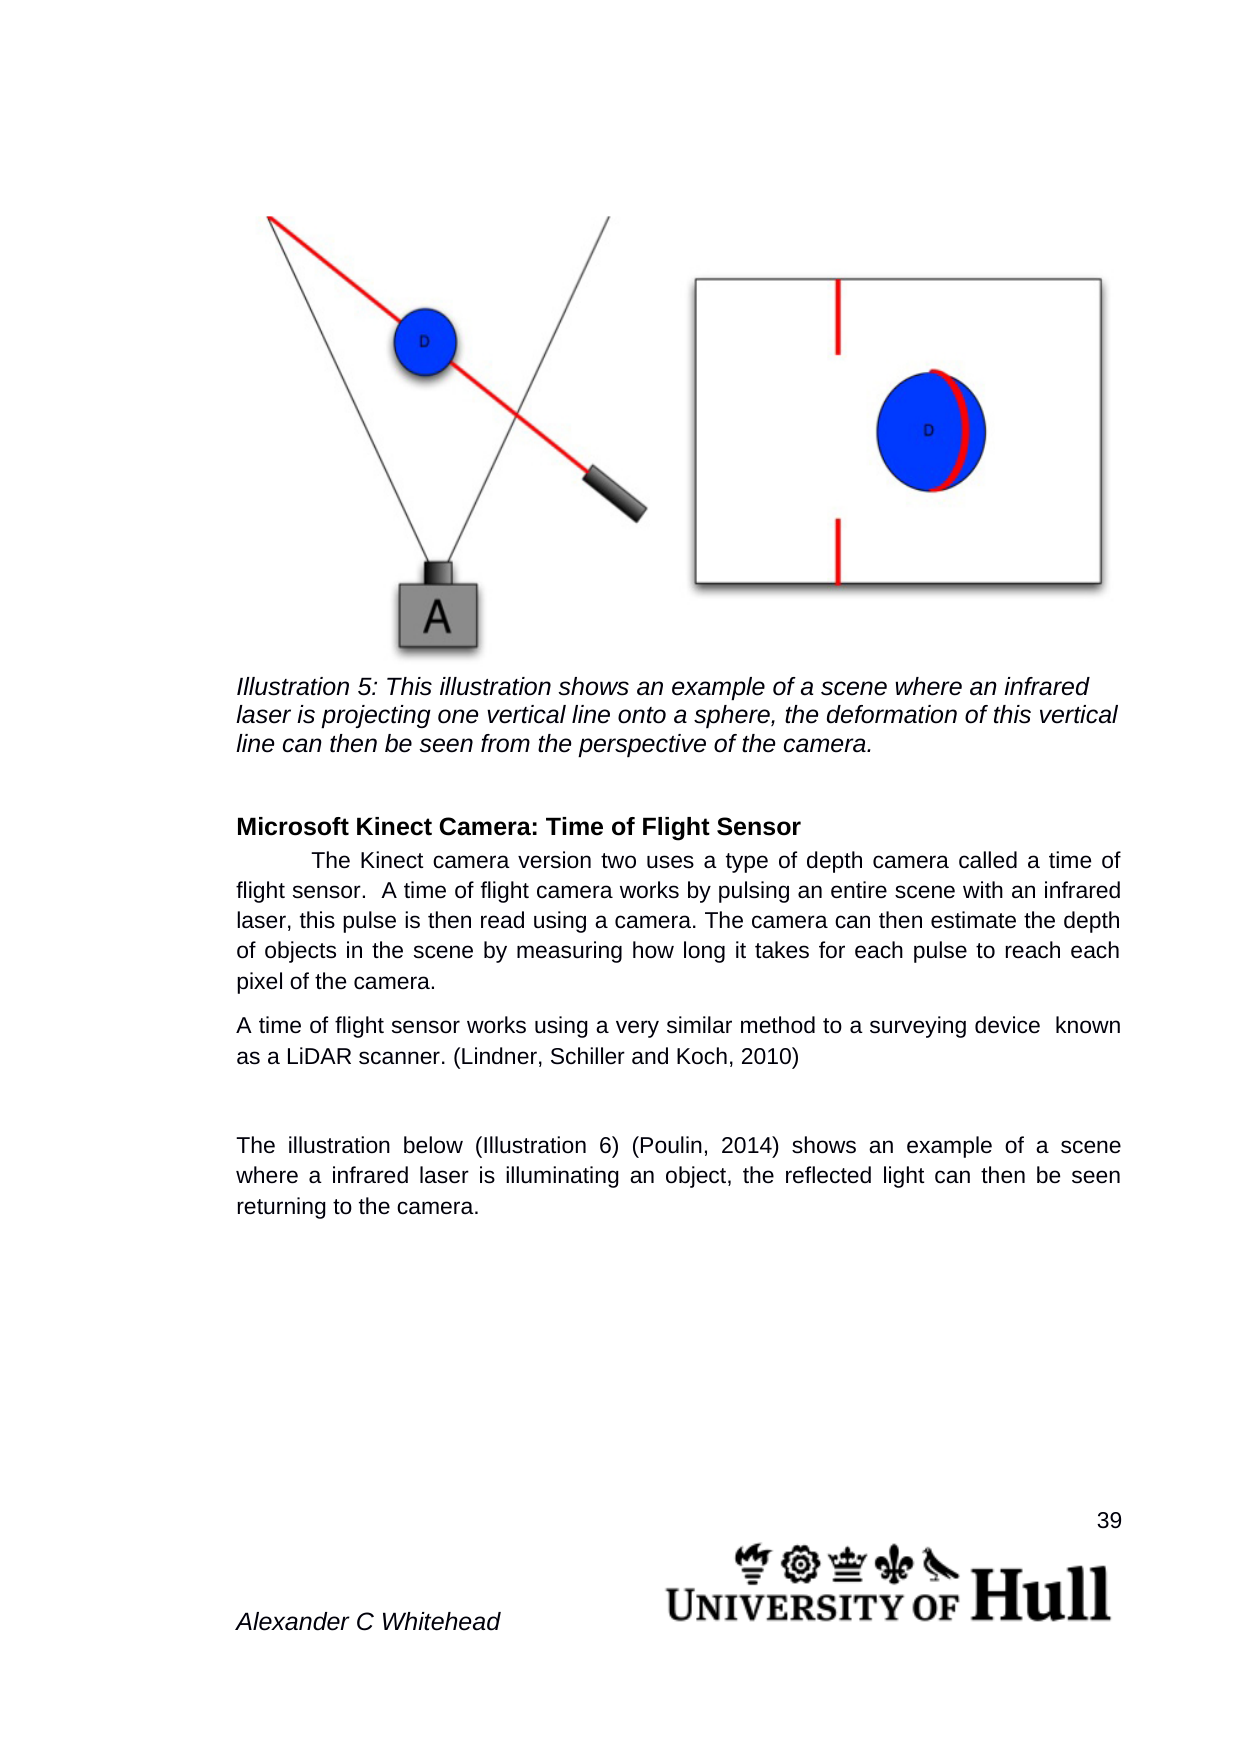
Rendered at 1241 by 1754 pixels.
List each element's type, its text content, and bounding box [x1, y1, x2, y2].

text Illustration 5: This illustration shows an example of a scene where an infrared laser is projecting one vertical line onto a sphere, the deformation of this vertical line can then be seen from the perspective of the camera. [236, 667, 1122, 758]
picture [659, 1533, 1119, 1631]
text The illustration below (Illustration 6) (Poulin, 2014)⁠ shows an example of a scene where a infrared laser is illuminating an object, the reflected light can then be seen returning to the camera. [236, 1132, 1122, 1219]
text The Kinect camera version two uses a type of depth camera called a time of flight sensor. A time of flight camera works by pulsing an entire scene with an infrared laser, this pulse is then read using a camera. The camera can then estimate the depth of objects in the scene by measuring how long it takes for each pulse to reach each pixel of the camera. [236, 847, 1122, 994]
text A time of flight sensor works using a very similar method to a surveying device known as a LiDAR scanner. (Lindner, Schiller and Koch, 2010)⁠ [236, 1012, 1122, 1069]
picture [236, 206, 1123, 667]
subtitle Microsoft Kinect Camera: Time of Flight Sensor [236, 812, 1122, 841]
